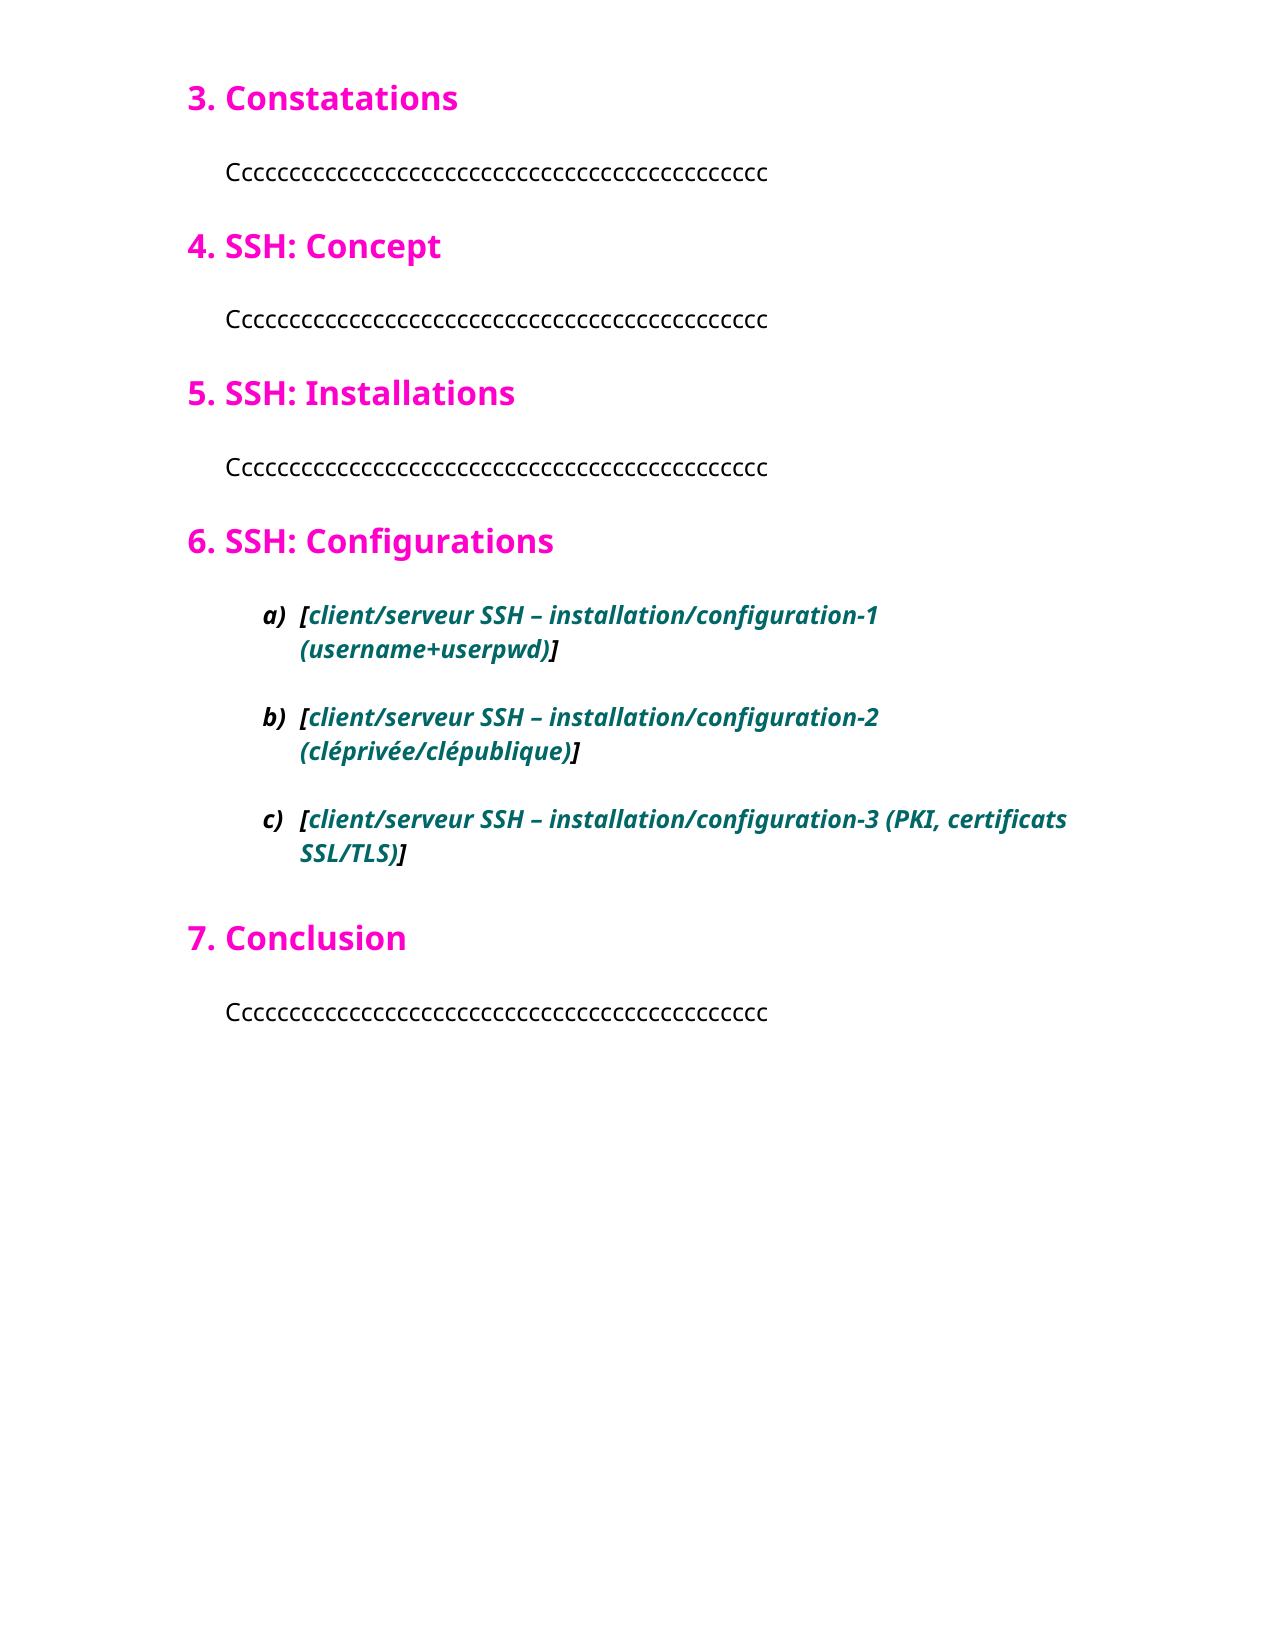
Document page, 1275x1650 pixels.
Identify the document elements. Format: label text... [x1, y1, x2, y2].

list Conclusion [187, 915, 1125, 961]
list [client/serveur SSH – installation/configuration-1 (username+userpwd)] [262, 597, 1125, 665]
list [client/serveur SSH – installation/configuration-3 (PKI, certificats SSL/TLS)] [262, 802, 1125, 870]
list [client/serveur SSH – installation/configuration-2 (cléprivée/clépublique)] [262, 699, 1125, 768]
list Ccccccccccccccccccccccccccccccccccccccccccccc [187, 302, 1125, 336]
list Ccccccccccccccccccccccccccccccccccccccccccccc [187, 450, 1125, 484]
list Constatations [187, 75, 1125, 120]
list SSH: Installations [187, 370, 1125, 416]
text Ccccccccccccccccccccccccccccccccccccccccccccc [225, 995, 1125, 1029]
text Ccccccccccccccccccccccccccccccccccccccccccccc [225, 154, 1125, 188]
list SSH: Configurations [187, 518, 1125, 563]
list SSH: Concept [187, 223, 1125, 268]
